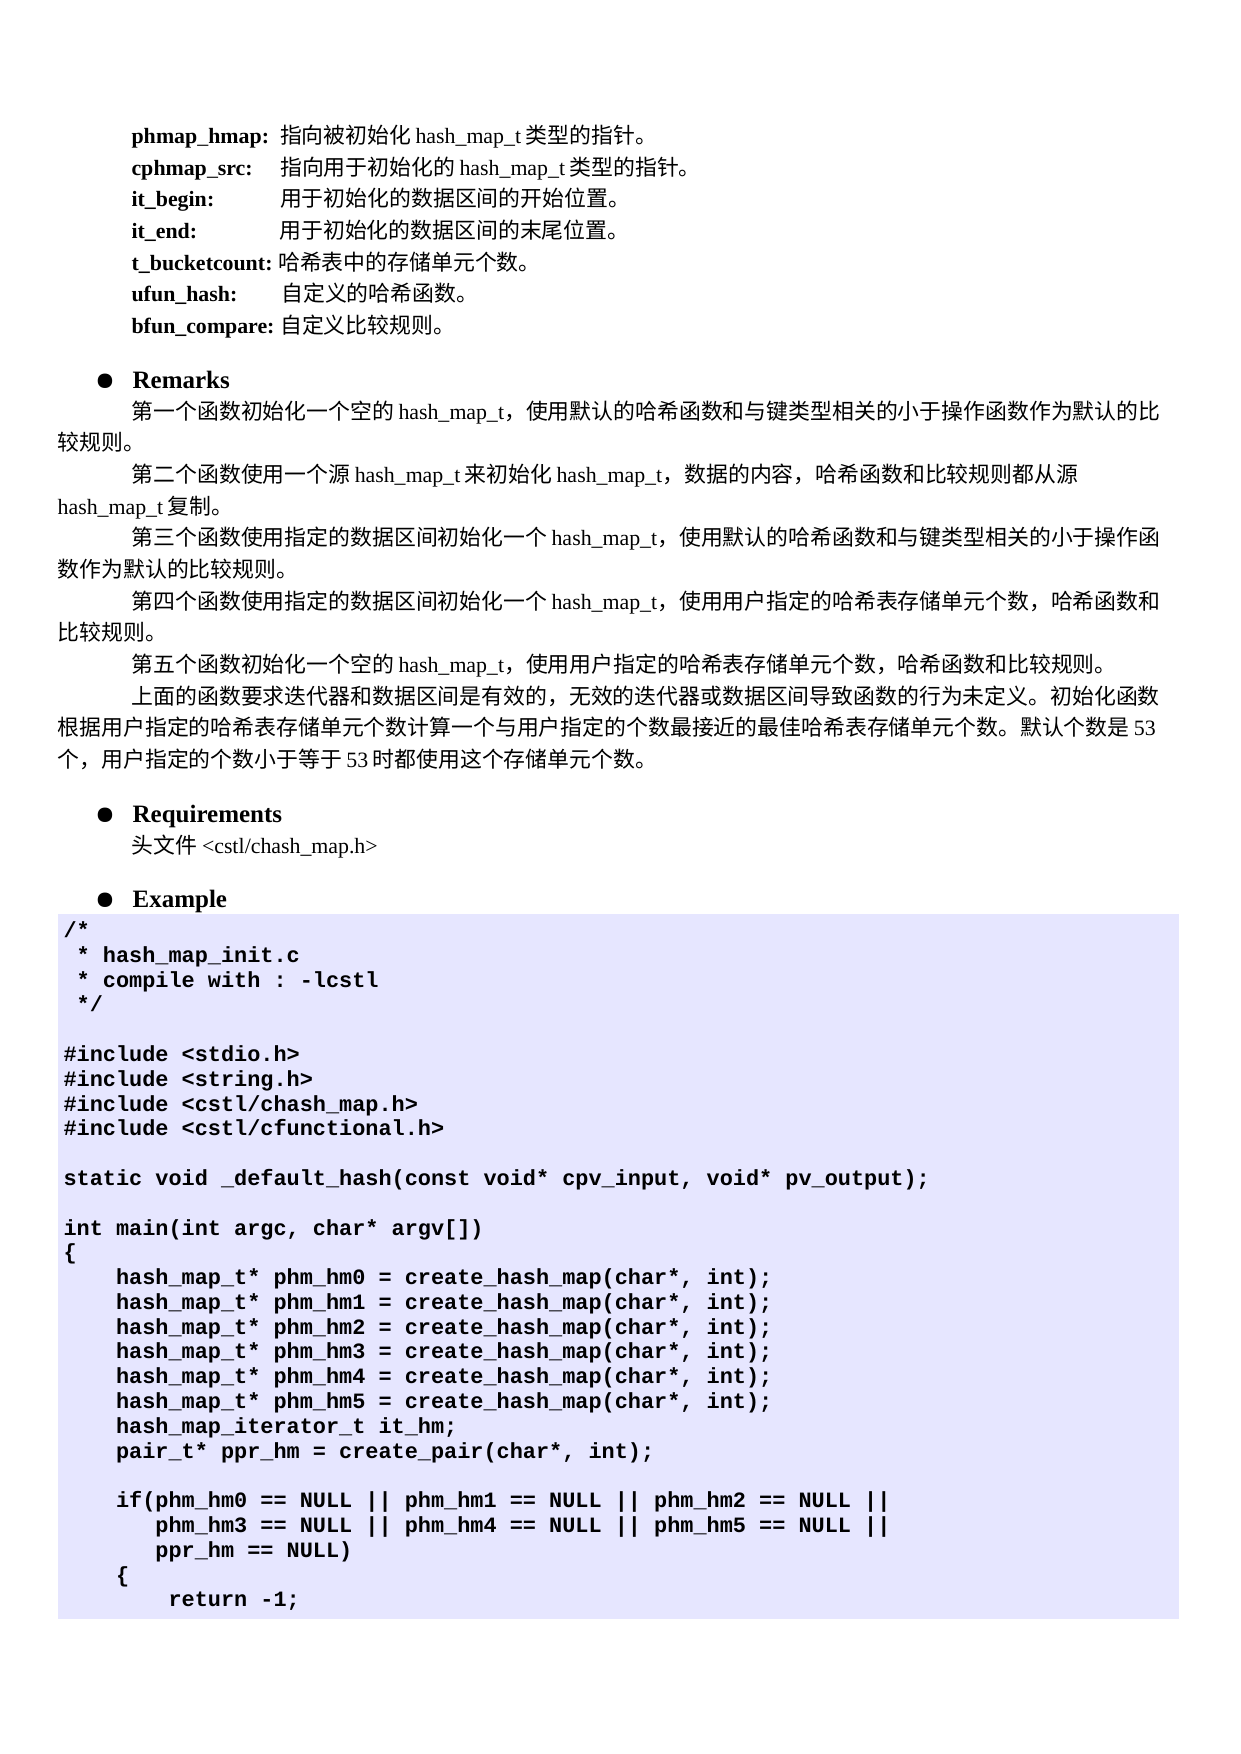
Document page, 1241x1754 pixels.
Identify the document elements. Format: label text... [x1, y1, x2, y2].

text 第四个函数使用指定的数据区间初始化一个hash_map_t，使用用户指定的哈希表存储单元个数，哈希函数和比较规则。 [57, 584, 1179, 647]
text 第五个函数初始化一个空的hash_map_t，使用用户指定的哈希表存储单元个数，哈希函数和比较规则。 [57, 647, 1179, 679]
text t_bucketcount: 哈希表中的存储单元个数。 [57, 245, 1179, 276]
text it_begin: 用于初始化的数据区间的开始位置。 [57, 181, 1179, 213]
text cphmap_src: 指向用于初始化的hash_map_t类型的指针。 [57, 150, 1179, 181]
text 头文件 <cstl/chash_map.h> [57, 828, 1179, 859]
text 第三个函数使用指定的数据区间初始化一个hash_map_t，使用默认的哈希函数和与键类型相关的小于操作函数作为默认的比较规则。 [57, 520, 1179, 584]
list Requirements [95, 799, 1179, 828]
text it_end: 用于初始化的数据区间的末尾位置。 [57, 213, 1179, 245]
text 上面的函数要求迭代器和数据区间是有效的，无效的迭代器或数据区间导致函数的行为未定义。初始化函数根据用户指定的哈希表存储单元个数计算一个与用户指定的个数最接近的最佳哈希表存储单元个数。默认个数是53个，用户指定的个数小于等于53时都使用这个存储单元个数。 [57, 679, 1179, 774]
list Remarks [95, 365, 1179, 394]
table_header /* * hash_map_init.c * compile with : -lcstl */ #include <stdio.h> #include <string.h> #include <cstl/chash_map.h> #include <cstl/cfunctional.h> static void _default_hash(const void* cpv_input, void* pv_output); int main(int argc, char* argv[]) { hash_map_t* phm_hm0 = create_hash_map(char*, int); hash_map_t* phm_hm1 = create_hash_map(char*, int); hash_map_t* phm_hm2 = create_hash_map(char*, int); hash_map_t* phm_hm3 = create_hash_map(char*, int); hash_map_t* phm_hm4 = create_hash_map(char*, int); hash_map_t* phm_hm5 = create_hash_map(char*, int); hash_map_iterator_t it_hm; pair_t* ppr_hm = create_pair(char*, int); if(phm_hm0 == NULL || phm_hm1 == NULL || phm_hm2 == NULL || phm_hm3 == NULL || phm_hm4 == NULL || phm_hm5 == NULL || ppr_hm == NULL) { return -1; [58, 914, 1179, 1619]
text 第一个函数初始化一个空的hash_map_t，使用默认的哈希函数和与键类型相关的小于操作函数作为默认的比较规则。 [57, 394, 1179, 457]
text 第二个函数使用一个源hash_map_t来初始化hash_map_t，数据的内容，哈希函数和比较规则都从源hash_map_t复制。 [57, 457, 1179, 520]
list Example [95, 884, 1179, 913]
text ufun_hash: 自定义的哈希函数。 [57, 276, 1179, 308]
text bfun_compare: 自定义比较规则。 [57, 308, 1179, 340]
text phmap_hmap: 指向被初始化hash_map_t类型的指针。 [57, 118, 1179, 150]
